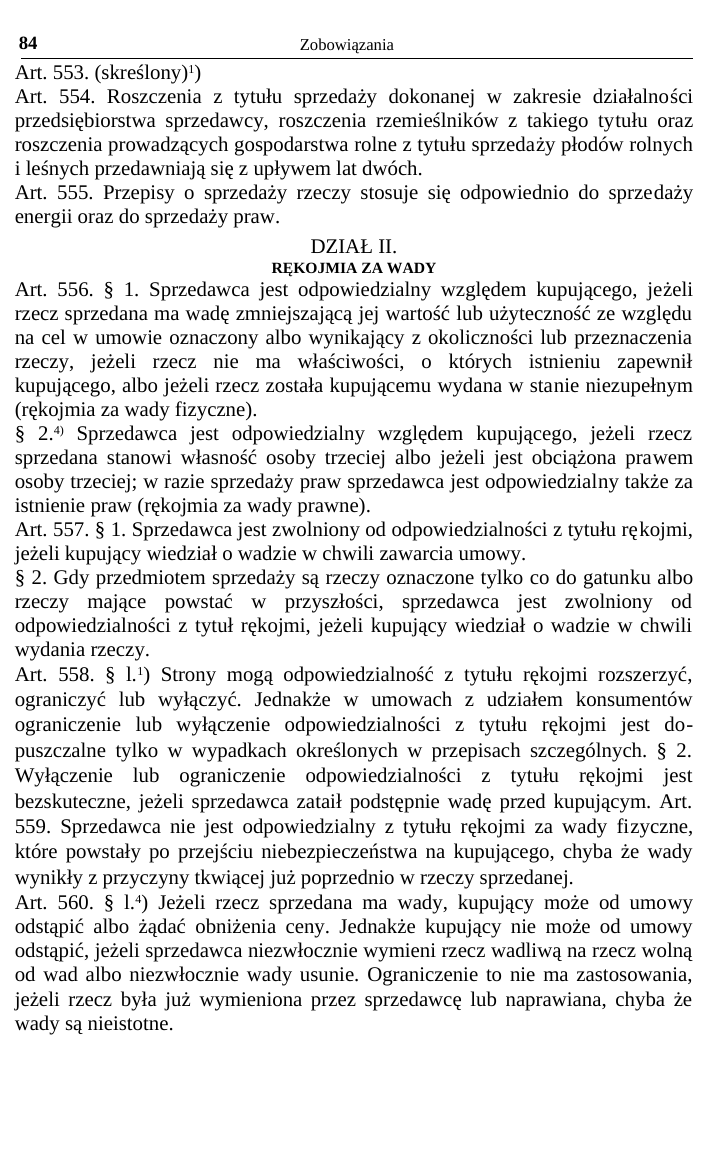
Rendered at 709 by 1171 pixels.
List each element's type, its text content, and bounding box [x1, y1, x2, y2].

text Art. 553. (skreślony)1) [14, 60, 693, 84]
text Art. 558. § l.1) Strony mogą odpowiedzialność z tytułu rękojmi rozszerzyć, ograniczyć lub wyłączyć. Jednakże w umowach z udziałem konsumentów ograniczenie lub wyłączenie odpowiedzialności z tytułu rękojmi jest do­puszczalne tylko w wypadkach określonych w przepisach szczególnych. § 2. Wyłączenie lub ograniczenie odpowiedzialności z tytułu rękojmi jest bezskuteczne, jeżeli sprzedawca zataił podstępnie wadę przed kupującym. Art. 559. Sprzedawca nie jest odpowiedzialny z tytułu rękojmi za wady fi­zyczne, które powstały po przejściu niebezpieczeństwa na kupującego, chyba że wady wynikły z przyczyny tkwiącej już poprzednio w rzeczy sprzedanej. [14, 661, 693, 889]
text Art. 555. Przepisy o sprzedaży rzeczy stosuje się odpowiednio do sprze­daży energii oraz do sprzedaży praw. [14, 180, 693, 228]
text 84 [18, 32, 42, 54]
text Art. 554. Roszczenia z tytułu sprzedaży dokonanej w zakresie działalno­ści przedsiębiorstwa sprzedawcy, roszczenia rzemieślników z takiego ty­tułu oraz roszczenia prowadzących gospodarstwa rolne z tytułu sprzeda­ży płodów rolnych i leśnych przedawniają się z upływem lat dwóch. [14, 84, 693, 180]
text RĘKOJMIA ZA WADY [14, 258, 693, 276]
text DZIAŁ II. [14, 234, 693, 258]
text Art. 556. § 1. Sprzedawca jest odpowiedzialny względem kupującego, je­żeli rzecz sprzedana ma wadę zmniejszającą jej wartość lub użyteczność ze względu na cel w umowie oznaczony albo wynikający z okoliczności lub przeznaczenia rzeczy, jeżeli rzecz nie ma właściwości, o których istnieniu zapewnił kupującego, albo jeżeli rzecz została kupującemu wydana w sta­nie niezupełnym (rękojmia za wady fizyczne). [14, 276, 693, 421]
text § 2.4) Sprzedawca jest odpowiedzialny względem kupującego, jeżeli rzecz sprzedana stanowi własność osoby trzeciej albo jeżeli jest obciążona pra­wem osoby trzeciej; w razie sprzedaży praw sprzedawca jest odpowiedzial­ny także za istnienie praw (rękojmia za wady prawne). [14, 421, 693, 517]
text Art. 557. § 1. Sprzedawca jest zwolniony od odpowiedzialności z tytułu rę­kojmi, jeżeli kupujący wiedział o wadzie w chwili zawarcia umowy. [14, 517, 693, 565]
text Art. 560. § l.4) Jeżeli rzecz sprzedana ma wady, kupujący może od umo­wy odstąpić albo żądać obniżenia ceny. Jednakże kupujący nie może od umowy odstąpić, jeżeli sprzedawca niezwłocznie wymieni rzecz wadliwą na rzecz wolną od wad albo niezwłocznie wady usunie. Ograniczenie to nie ma zastosowania, jeżeli rzecz była już wymieniona przez sprzedawcę lub naprawiana, chyba że wady są nieistotne. [14, 890, 693, 1034]
text Zobowiązania [299, 35, 413, 54]
text § 2. Gdy przedmiotem sprzedaży są rzeczy oznaczone tylko co do gatun­ku albo rzeczy mające powstać w przyszłości, sprzedawca jest zwolniony od odpowiedzialności z tytuł rękojmi, jeżeli kupujący wiedział o wadzie w chwili wydania rzeczy. [14, 565, 693, 661]
